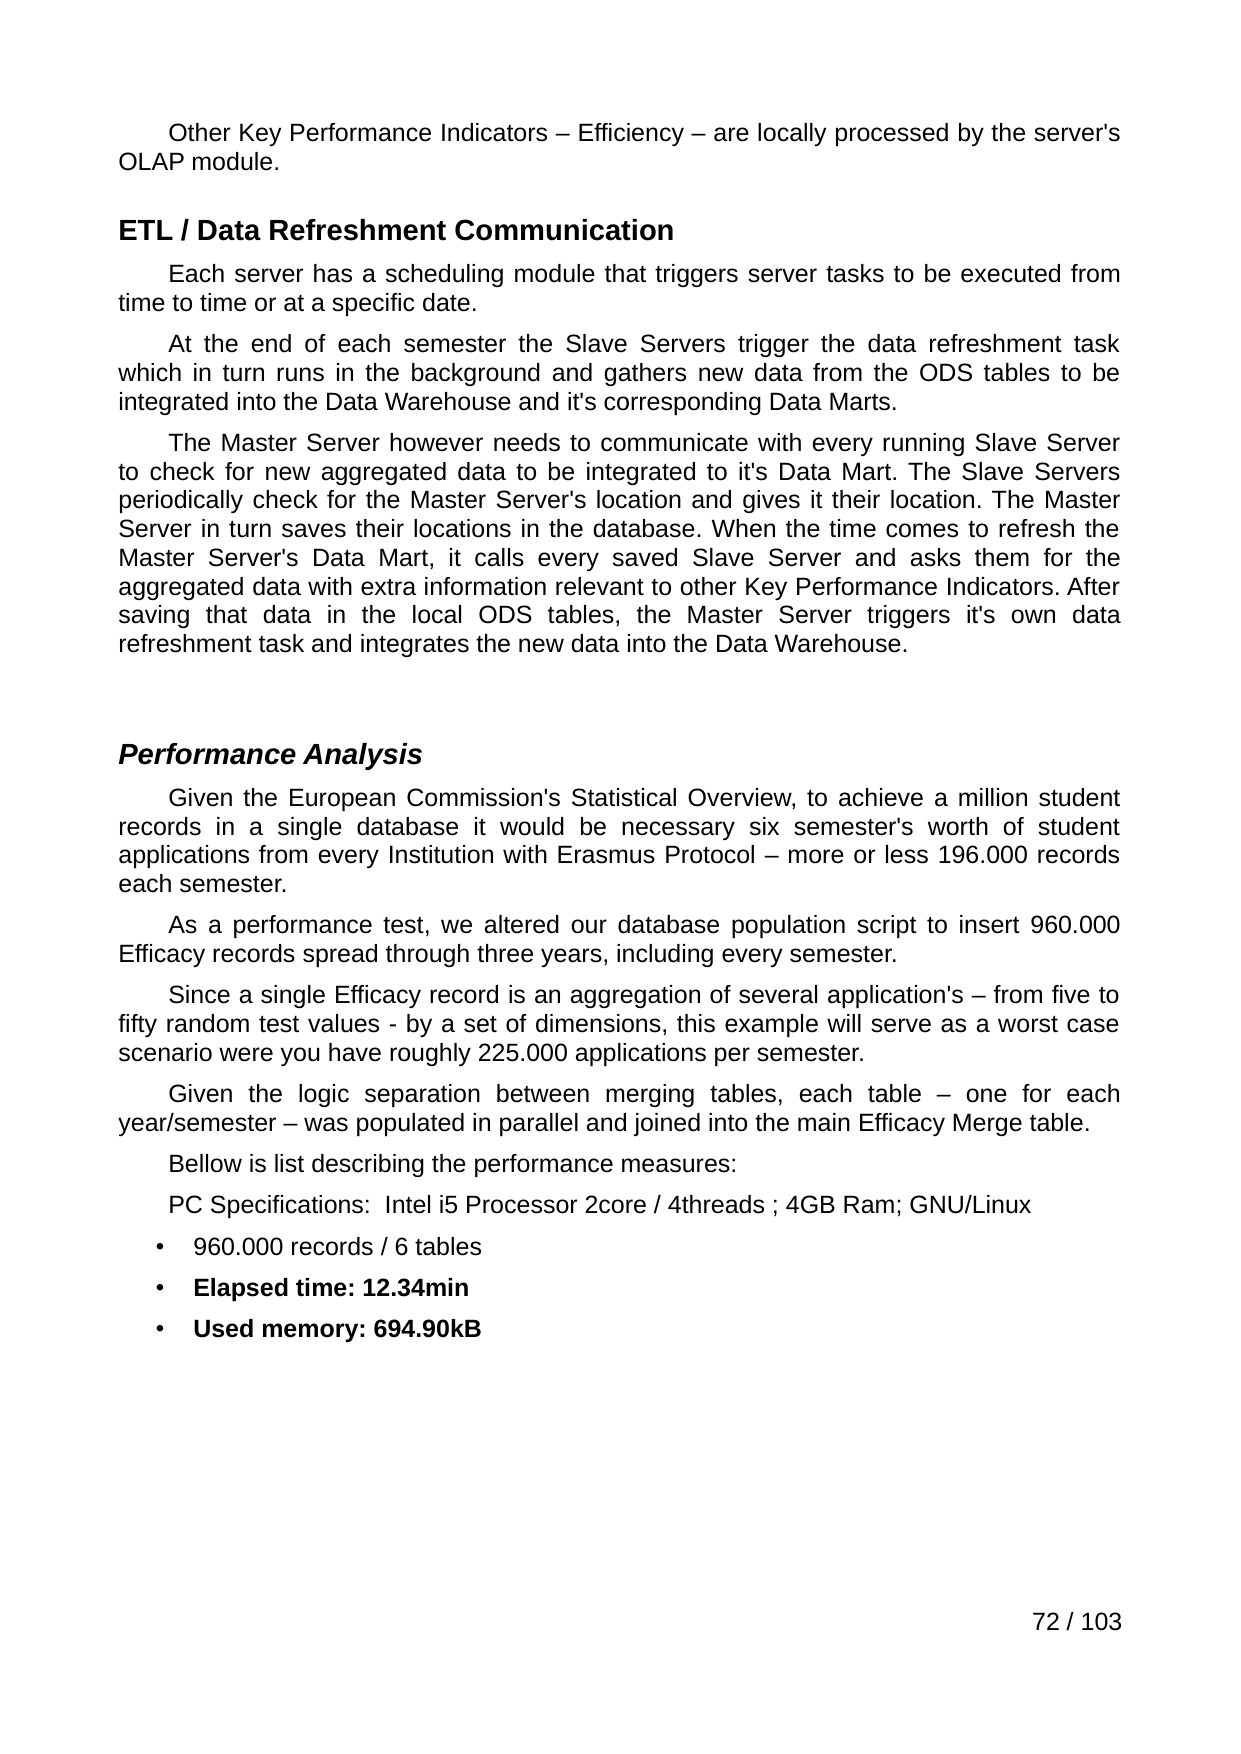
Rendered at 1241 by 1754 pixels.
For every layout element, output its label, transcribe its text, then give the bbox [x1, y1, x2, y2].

text At the end of each semester the Slave Servers trigger the data refreshment task which in turn runs in the background and gathers new data from the ODS tables to be integrated into the Data Warehouse and it's corresponding Data Marts. [118, 329, 1122, 415]
text Since a single Efficacy record is an aggregation of several application's – from five to fifty random test values - by a set of dimensions, this example will serve as a worst case scenario were you have roughly 225.000 applications per semester. [118, 980, 1122, 1066]
list Used memory: 694.90kB [156, 1314, 1122, 1343]
subtitle ETL / Data Refreshment Communication [118, 213, 1122, 247]
subtitle Performance Analysis [118, 737, 1122, 770]
text Given the logic separation between merging tables, each table – one for each year/semester – was populated in parallel and joined into the main Efficacy Merge table. [118, 1079, 1122, 1136]
list 960.000 records / 6 tables [156, 1231, 1122, 1260]
text Other Key Performance Indicators – Efficiency – are locally processed by the server's OLAP module. [118, 118, 1122, 176]
text Each server has a scheduling module that triggers server tasks to be executed from time to time or at a specific date. [118, 259, 1122, 317]
text Bellow is list describing the performance measures: [118, 1149, 1122, 1178]
text The Master Server however needs to communicate with every running Slave Server to check for new aggregated data to be integrated to it's Data Mart. The Slave Servers periodically check for the Master Server's location and gives it their location. The Master Server in turn saves their locations in the database. When the time comes to refresh the Master Server's Data Mart, it calls every saved Slave Server and asks them for the aggregated data with extra information relevant to other Key Performance Indicators. After saving that data in the local ODS tables, the Master Server triggers it's own data refreshment task and integrates the new data into the Data Warehouse. [118, 428, 1122, 658]
text PC Specifications: Intel i5 Processor 2core / 4threads ; 4GB Ram; GNU/Linux [118, 1190, 1122, 1219]
list Elapsed time: 12.34min [156, 1273, 1122, 1302]
text As a performance test, we altered our database population script to insert 960.000 Efficacy records spread through three years, including every semester. [118, 910, 1122, 968]
text Given the European Commission's Statistical Overview, to achieve a million student records in a single database it would be necessary six semester's worth of student applications from every Institution with Erasmus Protocol – more or less 196.000 records each semester. [118, 783, 1122, 898]
